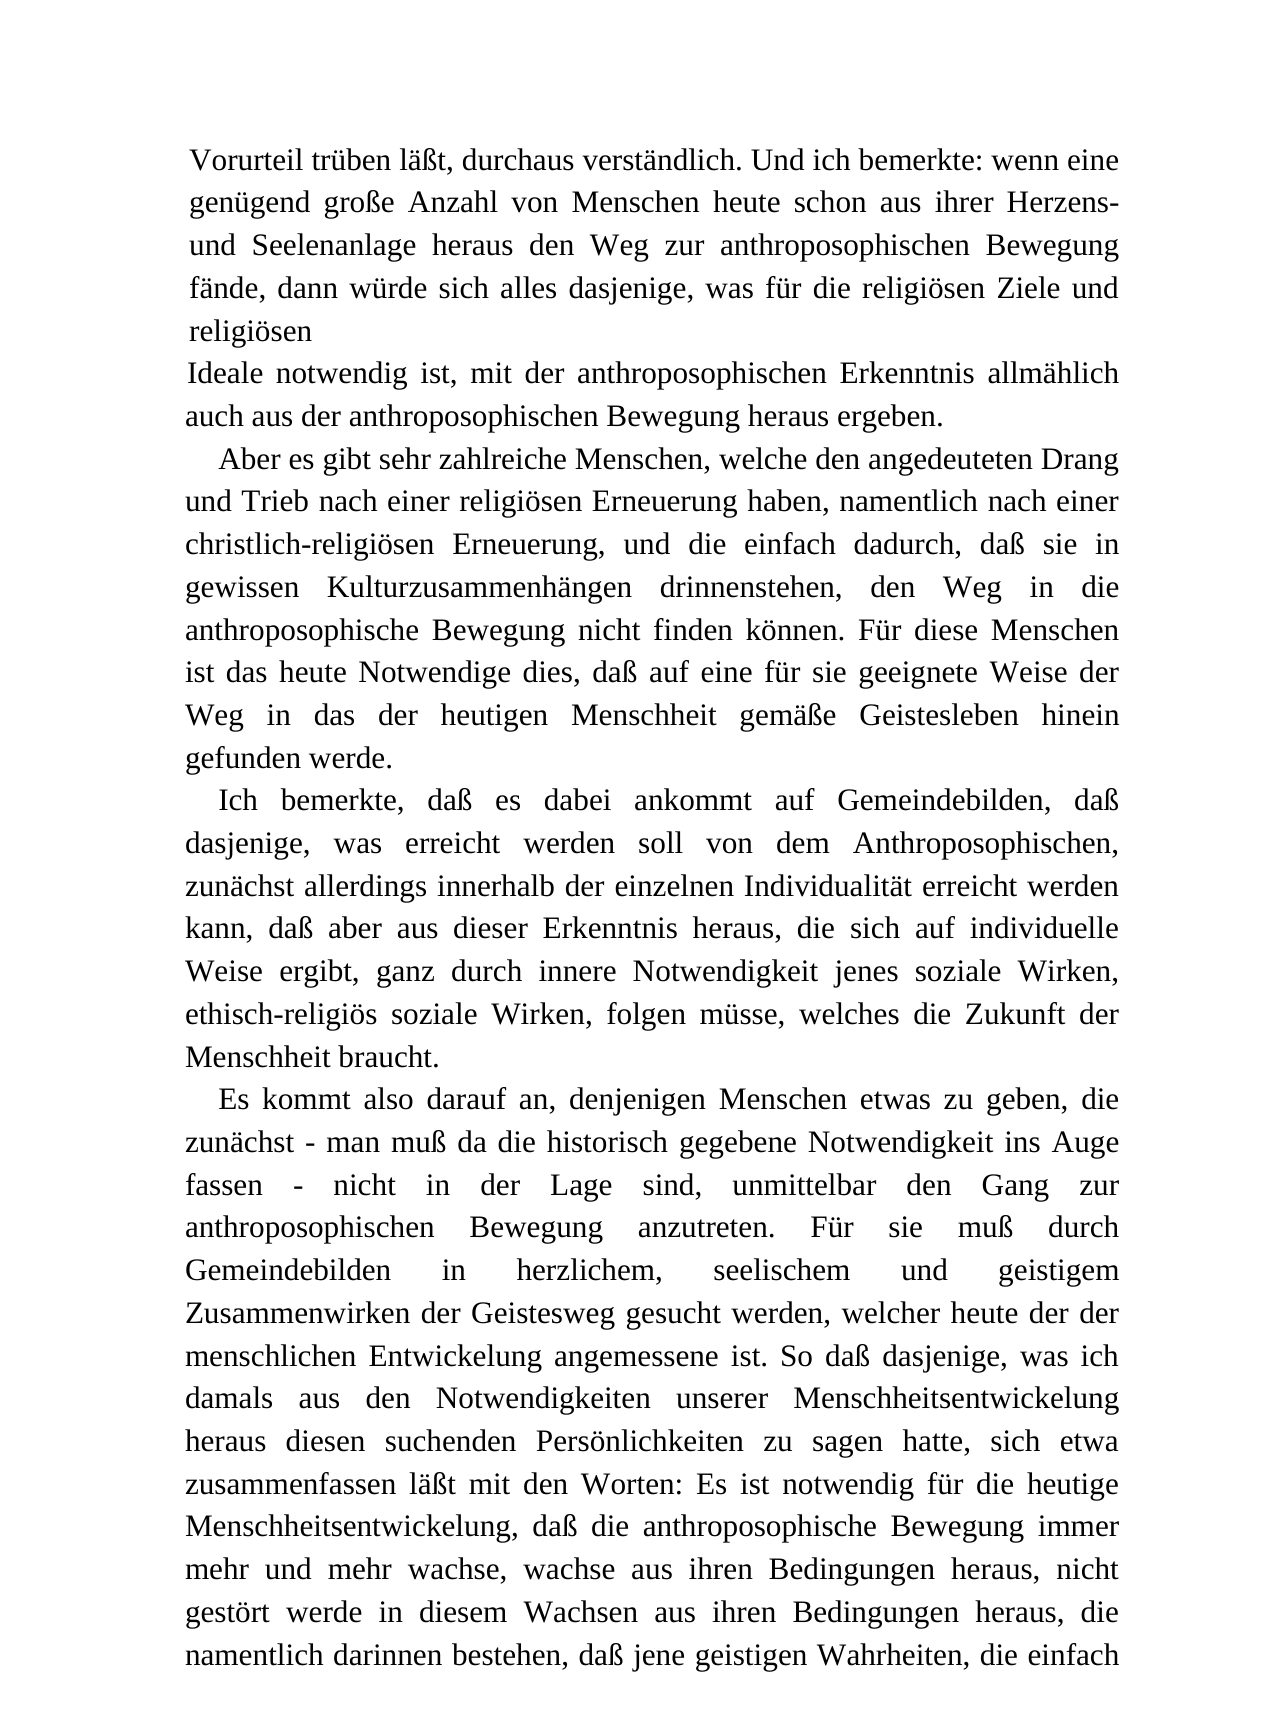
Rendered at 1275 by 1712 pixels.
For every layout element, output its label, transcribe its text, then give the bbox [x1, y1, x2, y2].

text Aber es gibt sehr zahlreiche Menschen, welche den angedeuteten Drang und Trieb nach einer religiösen Erneuerung haben, namentlich nach einer christlich-religiösen Erneuerung, und die einfach dadurch, daß sie in gewissen Kulturzusammenhängen drinnenstehen, den Weg in die anthroposophische Bewegung nicht finden können. Für diese Menschen ist das heute Notwendige dies, daß auf eine für sie geeignete Weise der Weg in das der heutigen Menschheit gemäße Geistesleben hinein gefunden werde. [185, 440, 1120, 775]
text Es kommt also darauf an, denjenigen Menschen etwas zu geben, die zunächst - man muß da die historisch gegebene Notwendigkeit ins Auge fassen - nicht in der Lage sind, unmittelbar den Gang zur anthroposophischen Bewegung anzutreten. Für sie muß durch Gemeindebilden in herzlichem, seelischem und geistigem Zusammenwirken der Geistesweg gesucht werden, welcher heute der der menschlichen Entwickelung angemessene ist. So daß dasjenige, was ich damals aus den Notwendigkeiten unserer Menschheitsentwickelung heraus diesen suchenden Persönlichkeiten zu sagen hatte, sich etwa zusammenfassen läßt mit den Worten: Es ist notwendig für die heutige Menschheitsentwickelung, daß die anthroposophische Bewegung immer mehr und mehr wachse, wachse aus ihren Bedingungen heraus, nicht gestört werde in diesem Wachsen aus ihren Bedingungen heraus, die namentlich darinnen bestehen, daß jene geistigen Wahrheiten, die einfach [185, 1081, 1120, 1672]
text Ideale notwendig ist, mit der anthroposophischen Erkenntnis allmählich auch aus der anthroposophischen Bewegung heraus ergeben. [185, 354, 1120, 433]
text Ich bemerkte, daß es dabei ankommt auf Gemeindebilden, daß dasjenige, was erreicht werden soll von dem Anthroposophischen, zunächst allerdings innerhalb der einzelnen Individualität erreicht werden kann, daß aber aus dieser Erkenntnis heraus, die sich auf individuelle Weise ergibt, ganz durch innere Notwendigkeit jenes soziale Wirken, ethisch-religiös soziale Wirken, folgen müsse, welches die Zukunft der Menschheit braucht. [185, 782, 1120, 1074]
text Vorurteil trüben läßt, durchaus verständlich. Und ich bemerkte: wenn eine genügend große Anzahl von Menschen heute schon aus ihrer Herzens- und Seelenanlage heraus den Weg zur anthroposophischen Bewegung fände, dann würde sich alles dasjenige, was für die religiösen Ziele und religiösen [189, 141, 1120, 348]
